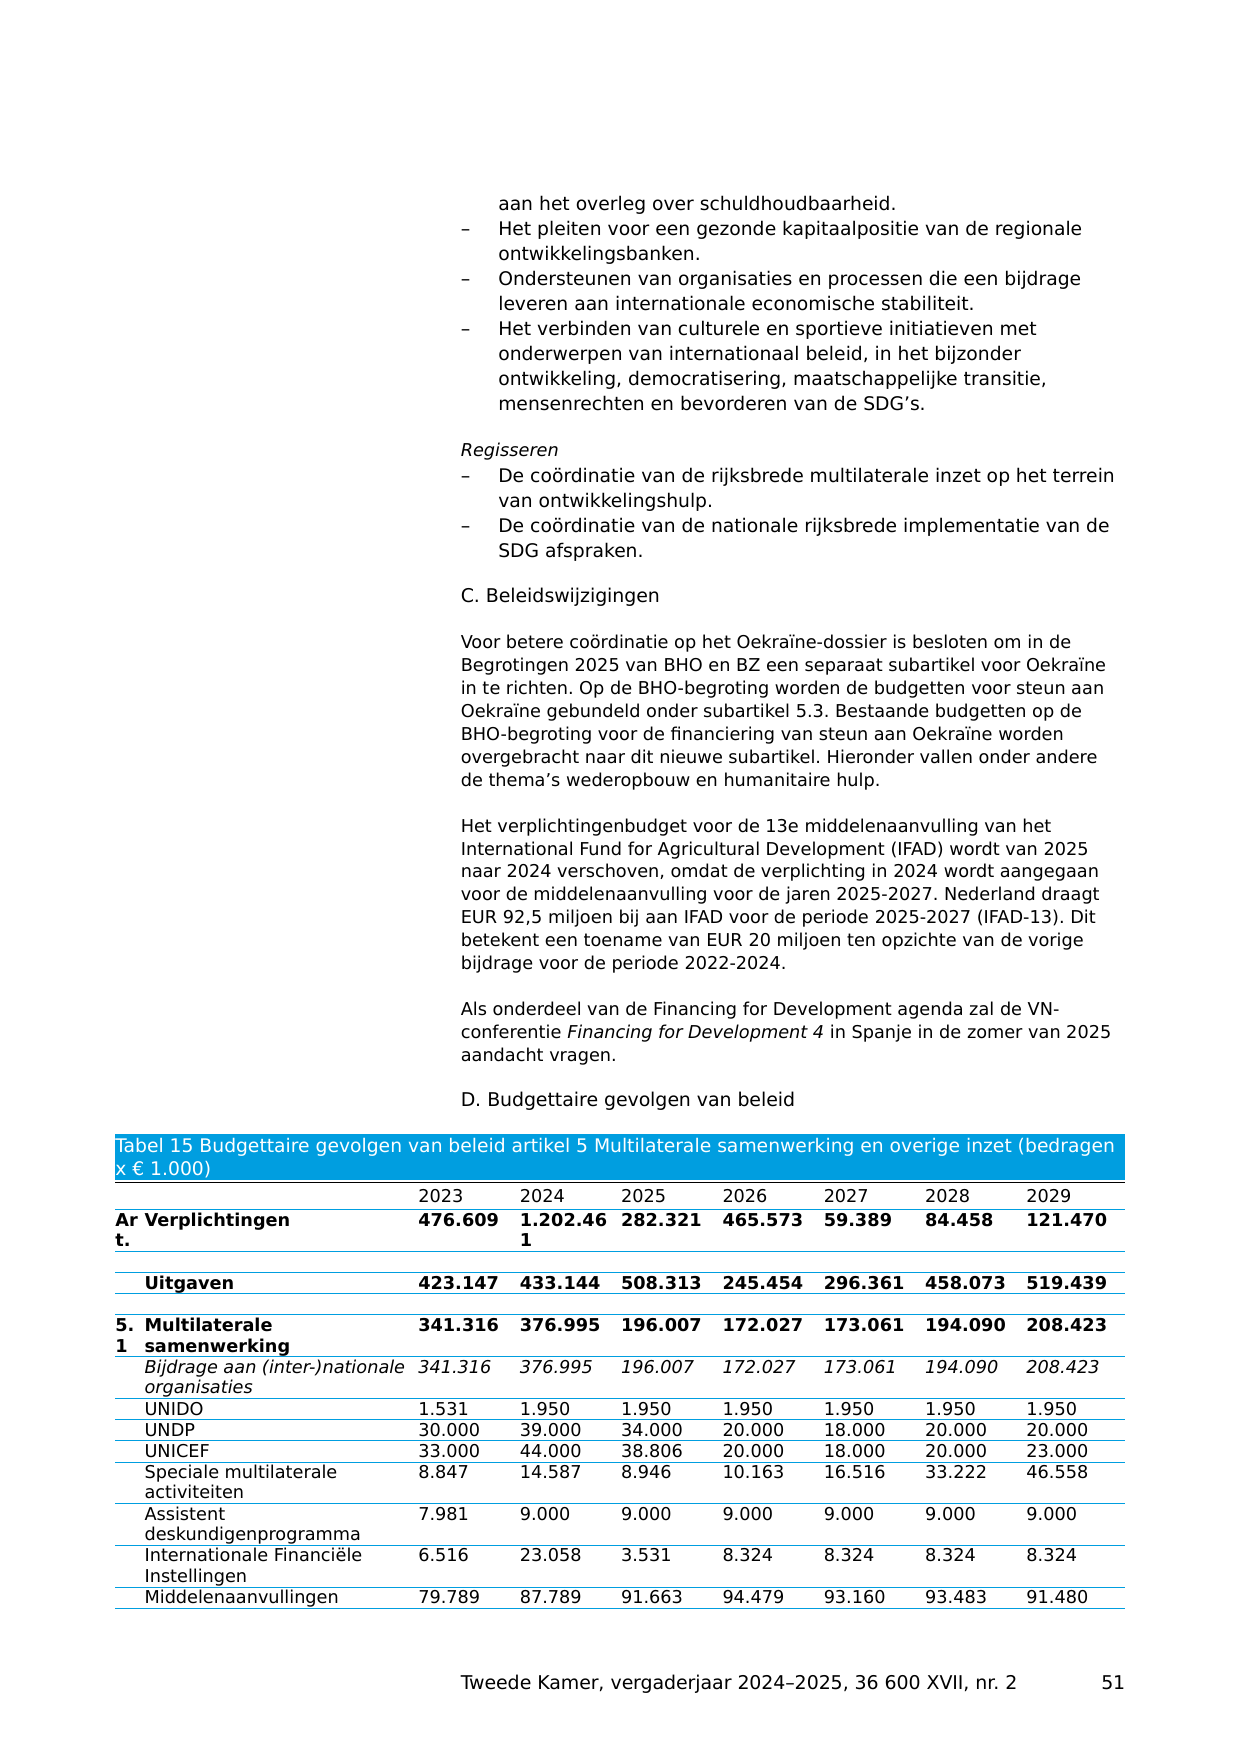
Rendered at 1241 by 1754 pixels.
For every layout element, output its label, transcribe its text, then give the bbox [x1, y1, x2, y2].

table_cell [115, 1420, 141, 1440]
table_cell 173.061 [821, 1357, 922, 1398]
table_cell Verplichtingen [141, 1210, 415, 1251]
table_cell 296.361 [821, 1273, 922, 1293]
table_cell 1.950 [618, 1399, 719, 1419]
table_cell 2023 [415, 1183, 517, 1209]
table_cell 6.516 [415, 1546, 517, 1587]
table_cell 18.000 [821, 1420, 922, 1440]
table_cell 423.147 [415, 1273, 517, 1293]
table_cell [922, 1252, 1023, 1272]
table_cell 39.000 [517, 1420, 618, 1440]
table_cell 173.061 [821, 1315, 922, 1356]
table_cell 2026 [719, 1183, 821, 1209]
table_cell Multilaterale samenwerking [141, 1315, 415, 1356]
table_cell [115, 1399, 141, 1419]
table_cell 341.316 [415, 1357, 517, 1398]
table_cell 9.000 [1023, 1504, 1125, 1545]
table_cell Assistent deskundigenprogramma [141, 1504, 415, 1545]
table_cell 8.324 [719, 1546, 821, 1587]
list De coördinatie van de rijksbrede multilaterale inzet op het terrein van ontwikkelingshulp. [461, 463, 1125, 513]
table_cell 8.324 [821, 1546, 922, 1587]
table_cell [618, 1294, 719, 1314]
table_cell 8.324 [922, 1546, 1023, 1587]
table_cell [115, 1588, 141, 1608]
table_cell Bijdrage aan (inter-)nationale organisaties [141, 1357, 415, 1398]
table_cell 1.950 [922, 1399, 1023, 1419]
table_cell [141, 1294, 415, 1314]
table_cell [115, 1504, 141, 1545]
table_cell UNDP [141, 1420, 415, 1440]
list Het verbinden van culturele en sportieve initiatieven met onderwerpen van internationaal beleid, in het bijzonder ontwikkeling, democratisering, maatschappelijke transitie, mensenrechten en bevorderen van de SDG’s. [461, 316, 1125, 416]
table_cell 34.000 [618, 1420, 719, 1440]
table_cell 1.202.461 [517, 1210, 618, 1251]
table_cell Speciale multilaterale activiteiten [141, 1463, 415, 1503]
table_cell [415, 1294, 517, 1314]
table_cell [821, 1294, 922, 1314]
table_cell 9.000 [821, 1504, 922, 1545]
table_cell Uitgaven [141, 1273, 415, 1293]
table_cell 9.000 [719, 1504, 821, 1545]
table_cell 9.000 [517, 1504, 618, 1545]
table_cell [115, 1357, 141, 1398]
table_cell 14.587 [517, 1463, 618, 1503]
title C. Beleidswijzigingen [461, 585, 1125, 607]
table_cell 93.483 [922, 1588, 1023, 1608]
table_cell 9.000 [922, 1504, 1023, 1545]
table_cell 8.946 [618, 1463, 719, 1503]
table_cell 20.000 [922, 1420, 1023, 1440]
table_cell 91.663 [618, 1588, 719, 1608]
table_cell 20.000 [922, 1441, 1023, 1461]
table_cell 196.007 [618, 1315, 719, 1356]
table_cell 1.950 [821, 1399, 922, 1419]
table_cell 20.000 [719, 1441, 821, 1461]
table_cell [517, 1252, 618, 1272]
table_cell [115, 1546, 141, 1587]
table_cell 3.531 [618, 1546, 719, 1587]
table_cell Internationale Financiële Instellingen [141, 1546, 415, 1587]
text Het verplichtingenbudget voor de 13e middelenaanvulling van het International Fund for Agricultural Development (IFAD) wordt van 2025 naar 2024 verschoven, omdat de verplichting in 2024 wordt aangegaan voor de middelenaanvulling voor de jaren 2025-2027. Nederland draagt EUR 92,5 miljoen bij aan IFAD voor de periode ​2025-2027 (IFAD-13). Dit betekent een toename van EUR 20 miljoen ten opzichte van de vorige bijdrage voor de periode 2022-2024. [461, 814, 1125, 974]
table_cell 245.454 [719, 1273, 821, 1293]
table_cell 20.000 [719, 1420, 821, 1440]
table_cell Middelenaanvullingen [141, 1588, 415, 1608]
table_cell 465.573 [719, 1210, 821, 1251]
table_cell 20.000 [1023, 1420, 1125, 1440]
table_cell 2025 [618, 1183, 719, 1209]
table_cell 121.470 [1023, 1210, 1125, 1251]
table_cell 1.950 [719, 1399, 821, 1419]
table_cell 1.950 [517, 1399, 618, 1419]
list aan het overleg over schuldhoudbaarheid. [461, 191, 1125, 216]
table_cell 1.531 [415, 1399, 517, 1419]
table_cell [115, 1294, 141, 1314]
table_cell 208.423 [1023, 1315, 1125, 1356]
table_cell 5.1 [115, 1315, 141, 1356]
table_cell 38.806 [618, 1441, 719, 1461]
table_cell 18.000 [821, 1441, 922, 1461]
table_cell 2027 [821, 1183, 922, 1209]
table_cell 79.789 [415, 1588, 517, 1608]
table_cell Art. [115, 1210, 141, 1251]
table_cell [115, 1273, 141, 1293]
text Als onderdeel van de Financing for Development agenda zal de VN-conferentie Financing for Development 4 in Spanje in de zomer van 2025 aandacht vragen. [461, 997, 1125, 1066]
title D. Budgettaire gevolgen van beleid [461, 1089, 1125, 1111]
table_cell [517, 1294, 618, 1314]
table_cell 93.160 [821, 1588, 922, 1608]
table_cell 23.000 [1023, 1441, 1125, 1461]
table_cell 196.007 [618, 1357, 719, 1398]
table_cell 94.479 [719, 1588, 821, 1608]
table_cell 1.950 [1023, 1399, 1125, 1419]
text Voor betere coördinatie op het Oekraïne-dossier is besloten om in de Begrotingen 2025 van BHO en BZ een separaat subartikel voor Oekraïne in te richten. Op de BHO-begroting worden de budgetten voor steun aan Oekraïne gebundeld onder subartikel 5.3. Bestaande budgetten op de BHO-begroting voor de financiering van steun aan Oekraïne worden overgebracht naar dit nieuwe subartikel. Hieronder vallen onder andere de thema’s wederopbouw en humanitaire hulp. [461, 630, 1125, 791]
table_cell 16.516 [821, 1463, 922, 1503]
table_cell 172.027 [719, 1357, 821, 1398]
table_cell 376.995 [517, 1315, 618, 1356]
table_cell 84.458 [922, 1210, 1023, 1251]
table_cell [115, 1441, 141, 1461]
table_cell [115, 1183, 141, 1209]
table_cell 10.163 [719, 1463, 821, 1503]
table_cell [1023, 1294, 1125, 1314]
table_cell 87.789 [517, 1588, 618, 1608]
list Het pleiten voor een gezonde kapitaalpositie van de regionale ontwikkelingsbanken. [461, 216, 1125, 266]
table_cell 433.144 [517, 1273, 618, 1293]
text Regisseren [461, 438, 1125, 461]
table_cell 91.480 [1023, 1588, 1125, 1608]
table_cell [821, 1252, 922, 1272]
table_cell 519.439 [1023, 1273, 1125, 1293]
table_cell 8.847 [415, 1463, 517, 1503]
table_cell 59.389 [821, 1210, 922, 1251]
list Ondersteunen van organisaties en processen die een bijdrage leveren aan internationale economische stabiliteit. [461, 266, 1125, 316]
table_cell 44.000 [517, 1441, 618, 1461]
table_cell 2029 [1023, 1183, 1125, 1209]
table_cell 33.000 [415, 1441, 517, 1461]
table_cell 376.995 [517, 1357, 618, 1398]
table_cell UNIDO [141, 1399, 415, 1419]
table_cell 46.558 [1023, 1463, 1125, 1503]
table_cell 476.609 [415, 1210, 517, 1251]
table_cell 9.000 [618, 1504, 719, 1545]
table_cell 194.090 [922, 1315, 1023, 1356]
table_cell [115, 1252, 141, 1272]
table_cell 2024 [517, 1183, 618, 1209]
table_cell [719, 1252, 821, 1272]
table_cell 341.316 [415, 1315, 517, 1356]
table_cell 458.073 [922, 1273, 1023, 1293]
table_cell 282.321 [618, 1210, 719, 1251]
table_cell [618, 1252, 719, 1272]
table_cell 8.324 [1023, 1546, 1125, 1587]
table_cell 194.090 [922, 1357, 1023, 1398]
table_cell [115, 1463, 141, 1503]
table_cell [415, 1252, 517, 1272]
table_cell 33.222 [922, 1463, 1023, 1503]
list De coördinatie van de nationale rijksbrede implementatie van de SDG afspraken. [461, 513, 1125, 563]
table_cell 23.058 [517, 1546, 618, 1587]
table_cell [141, 1252, 415, 1272]
table_cell 508.313 [618, 1273, 719, 1293]
table_cell [141, 1183, 415, 1209]
table_cell 172.027 [719, 1315, 821, 1356]
table_cell [719, 1294, 821, 1314]
table_cell [922, 1294, 1023, 1314]
table_cell 7.981 [415, 1504, 517, 1545]
table_cell 30.000 [415, 1420, 517, 1440]
table_cell 208.423 [1023, 1357, 1125, 1398]
table_cell [1023, 1252, 1125, 1272]
table_cell UNICEF [141, 1441, 415, 1461]
table_cell 2028 [922, 1183, 1023, 1209]
